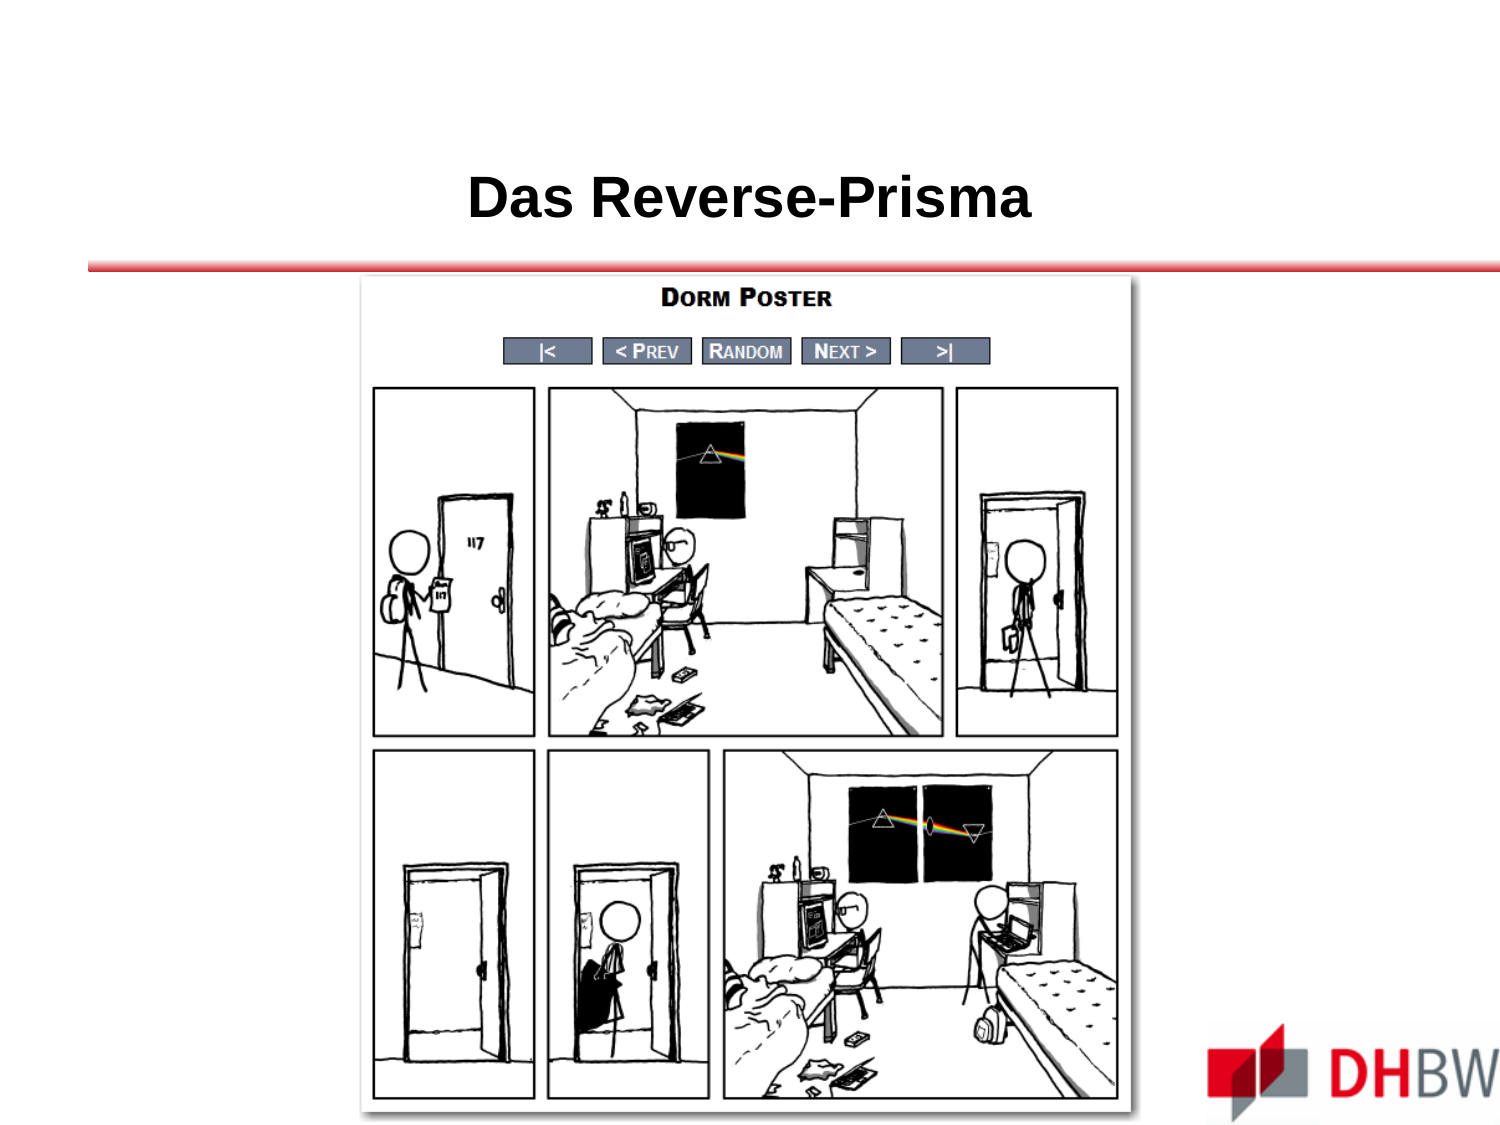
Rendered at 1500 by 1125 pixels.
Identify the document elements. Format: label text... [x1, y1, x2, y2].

title Das Reverse-Prisma [112, 21, 1388, 367]
picture [1206, 1021, 1500, 1125]
picture [359, 274, 1141, 1123]
